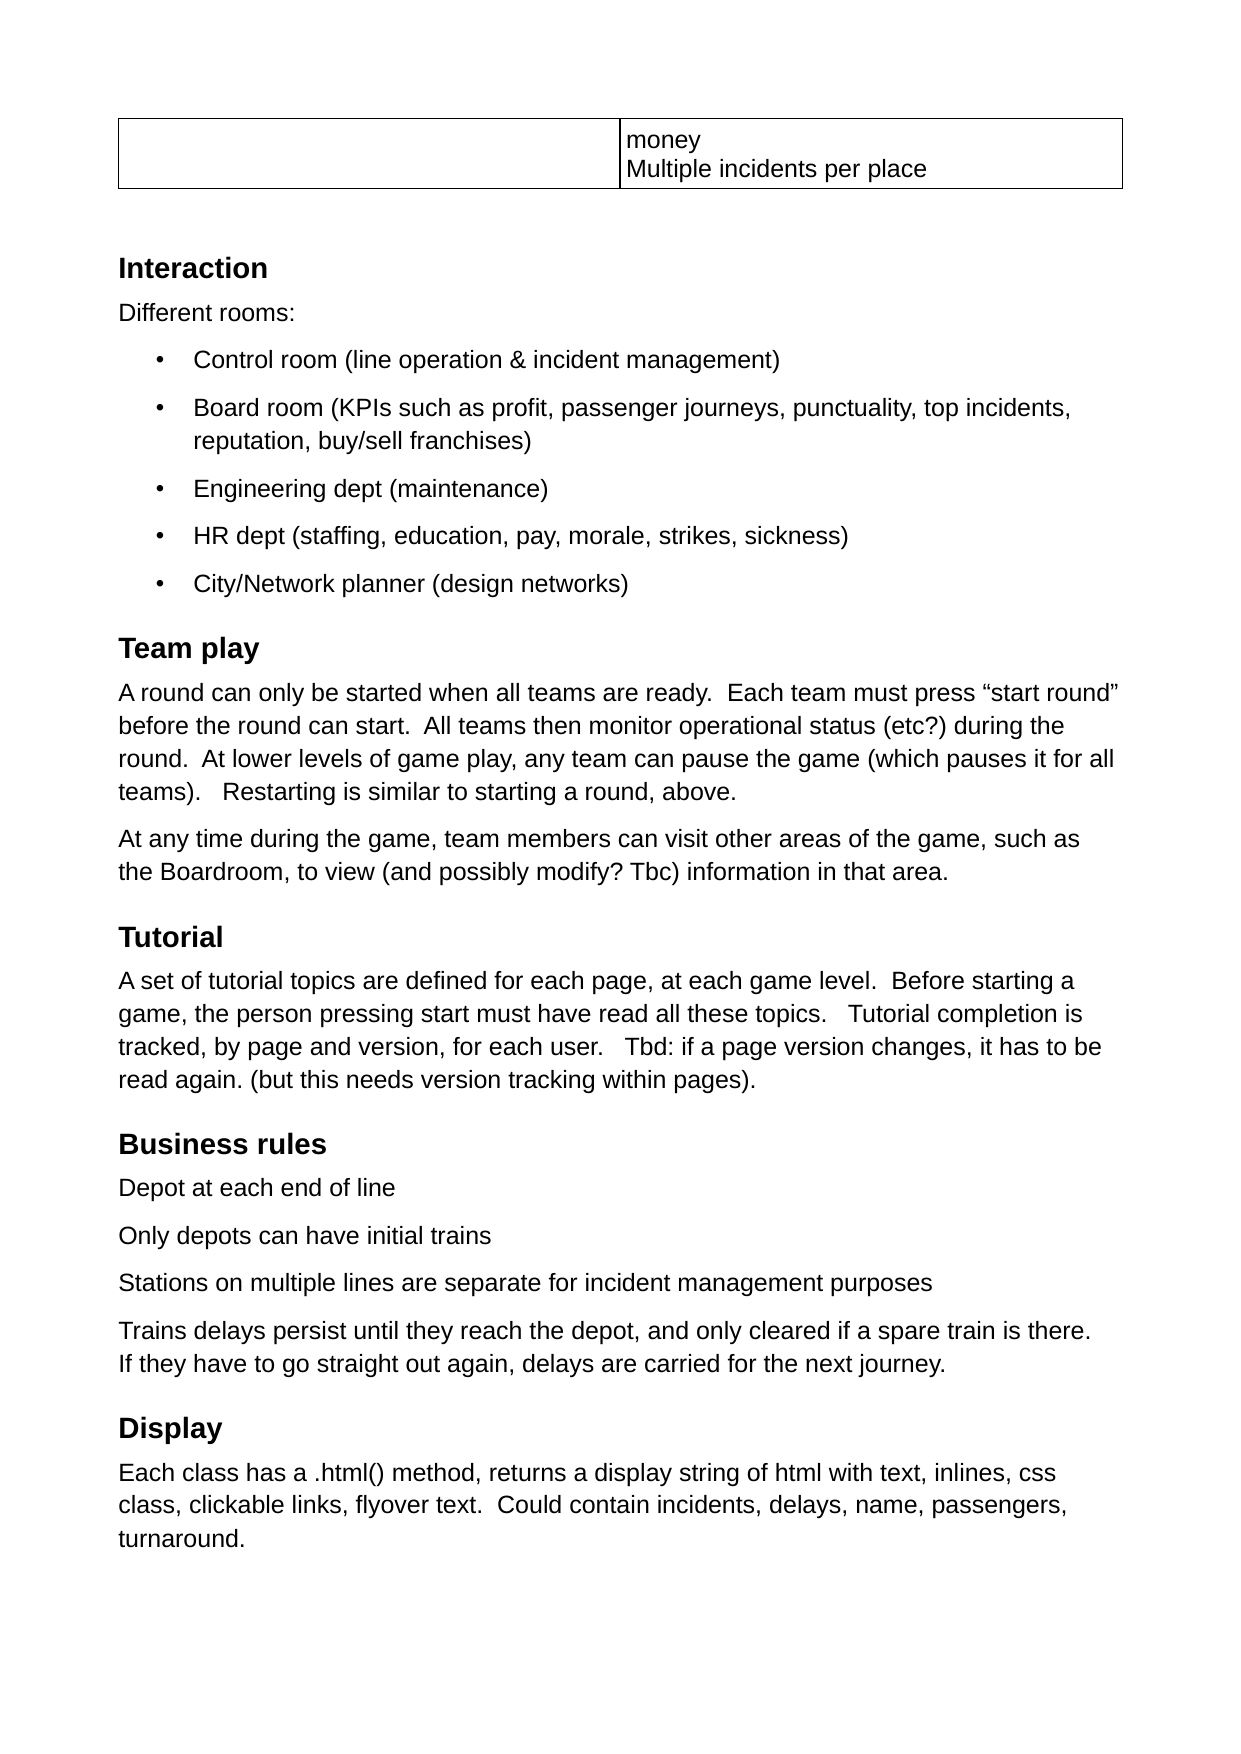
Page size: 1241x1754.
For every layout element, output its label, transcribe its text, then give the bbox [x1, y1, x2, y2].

list HR dept (staffing, education, pay, morale, strikes, sickness) [156, 521, 1122, 550]
text Different rooms: [118, 298, 1122, 326]
text A set of tutorial topics are defined for each page, at each game level. Before starting a game, the person pressing start must have read all these topics. Tutorial completion is tracked, by page and version, for each user. Tbd: if a page version changes, it has to be read again. (but this needs version tracking within pages). [118, 966, 1122, 1093]
text Depot at each end of line [118, 1173, 1122, 1202]
list Board room (KPIs such as profit, passenger journeys, punctuality, top incidents, reputation, buy/sell franchises) [156, 393, 1122, 455]
text Only depots can have initial trains [118, 1221, 1122, 1249]
text Stations on multiple lines are separate for incident management purposes [118, 1268, 1122, 1297]
text Each class has a .html() method, returns a display string of html with text, inlines, css class, clickable links, flyover text. Could contain incidents, delays, name, passengers, turnaround. [118, 1457, 1122, 1552]
table_cell money Multiple incidents per place [621, 119, 1122, 188]
list Control room (line operation & incident management) [156, 345, 1122, 374]
subtitle Display [118, 1411, 1122, 1445]
list City/Network planner (design networks) [156, 569, 1122, 598]
subtitle Team play [118, 631, 1122, 665]
list Engineering dept (maintenance) [156, 474, 1122, 502]
text Trains delays persist until they reach the depot, and only cleared if a spare train is there. If they have to go straight out again, delays are carried for the next journey. [118, 1316, 1122, 1378]
subtitle Tutorial [118, 919, 1122, 953]
text At any time during the game, team members can visit other areas of the game, such as the Boardroom, to view (and possibly modify? Tbc) information in that area. [118, 824, 1122, 886]
subtitle Interaction [118, 251, 1122, 285]
text A round can only be started when all teams are ready. Each team must press “start round” before the round can start. All teams then monitor operational status (etc?) during the round. At lower levels of game play, any team can pause the game (which pauses it for all teams). Restarting is similar to starting a round, above. [118, 678, 1122, 805]
table_cell [119, 119, 619, 188]
subtitle Business rules [118, 1127, 1122, 1161]
